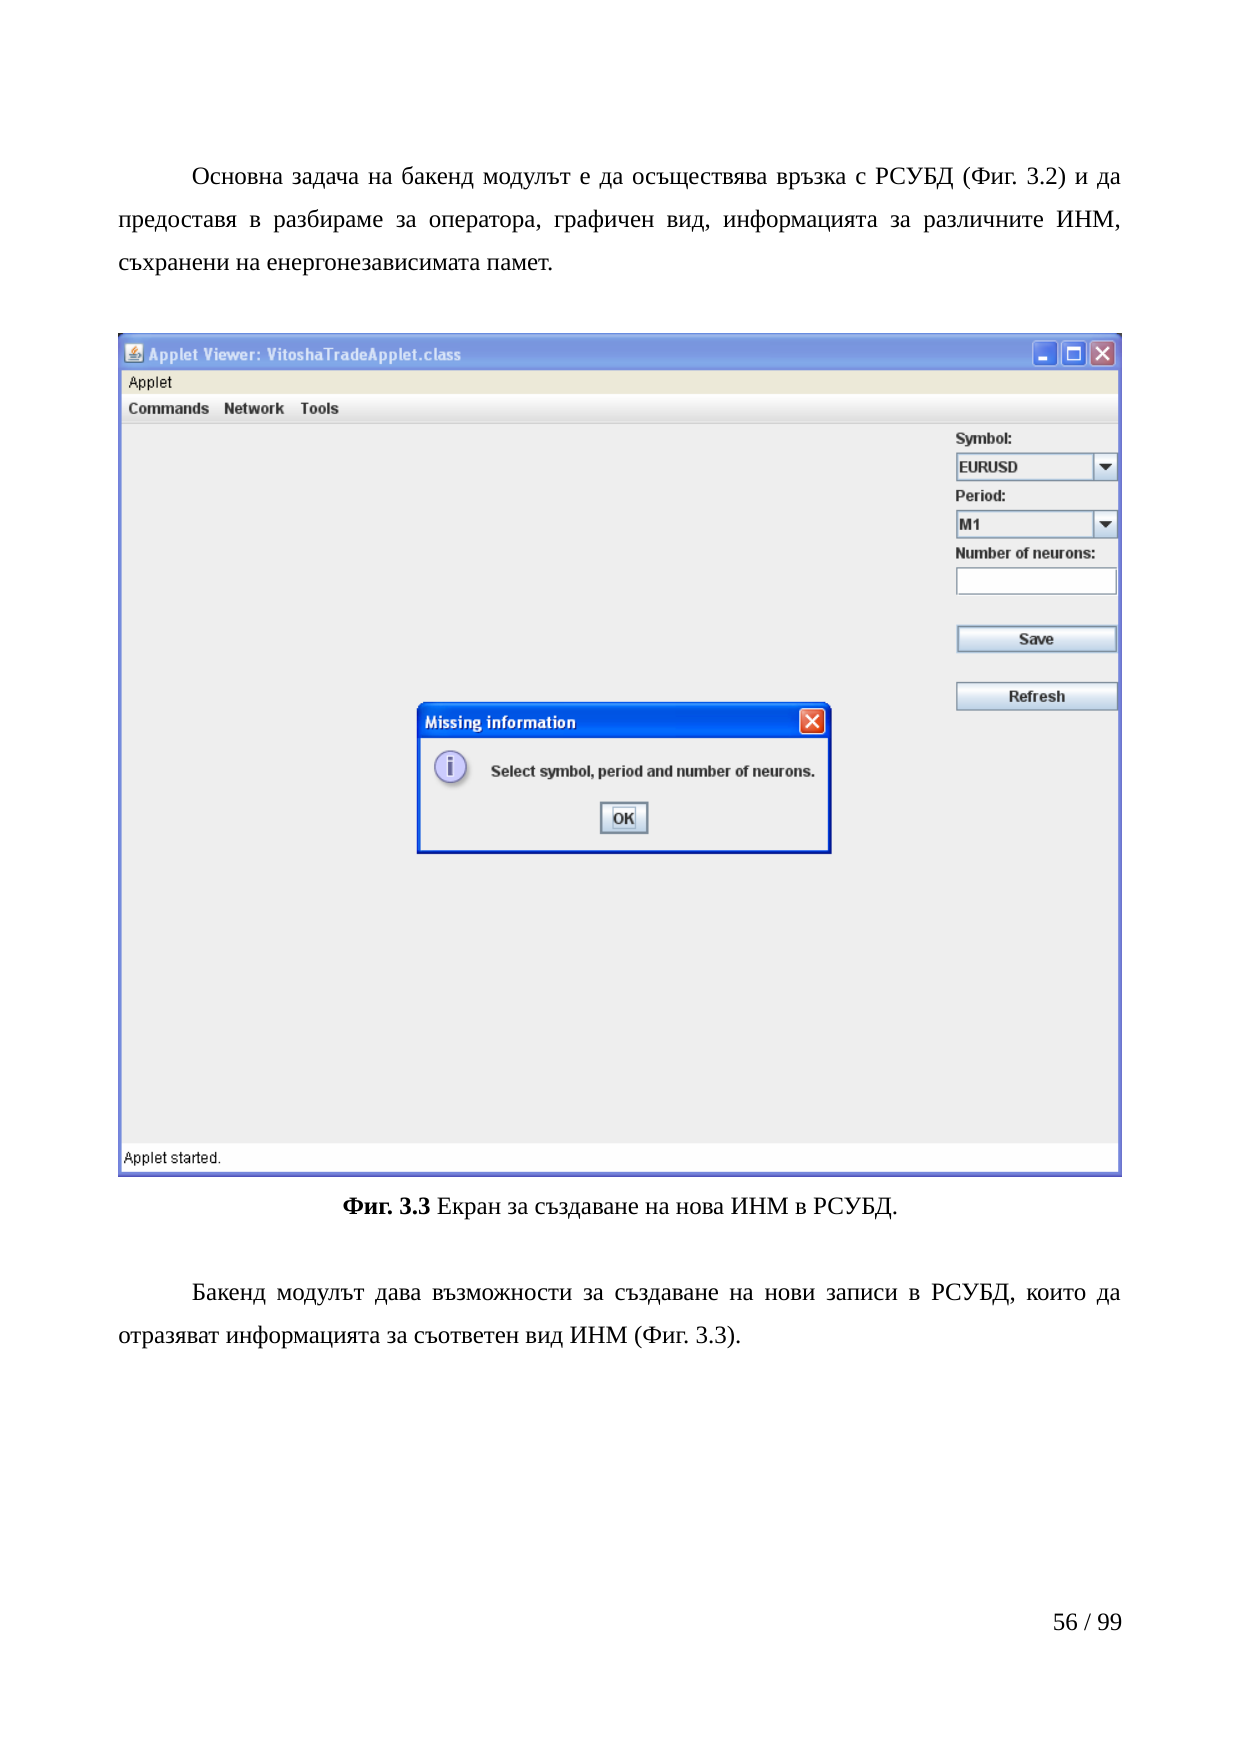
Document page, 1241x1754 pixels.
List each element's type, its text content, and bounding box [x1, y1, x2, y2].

text Бакенд модулът дава възможности за създаване на нови записи в РСУБД, които да отразяват информацията за съответен вид ИНМ (Фиг. 3.3). [118, 1277, 1122, 1349]
text Фиг. 3.3 Екран за създаване на нова ИНМ в РСУБД. [118, 1177, 1122, 1220]
picture [118, 333, 1122, 1177]
text Основна задача на бакенд модулът е да осъществява връзка с РСУБД (Фиг. 3.2) и да предоставя в разбираме за оператора, графичен вид, информацията за различните ИНМ, съхранени на енергонезависимата памет. [118, 161, 1122, 276]
